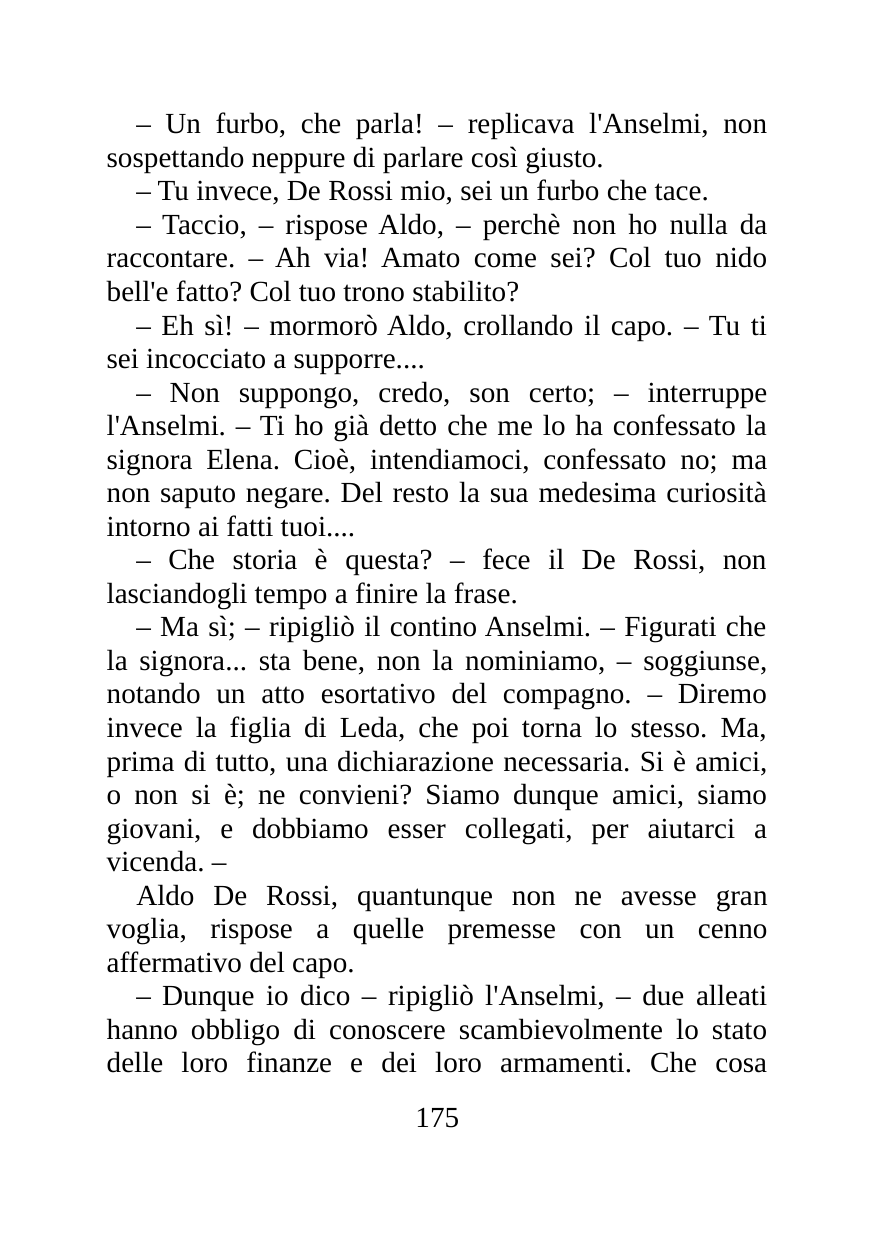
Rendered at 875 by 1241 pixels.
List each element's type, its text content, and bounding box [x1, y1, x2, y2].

text ‒ Un furbo, che parla! ‒ replicava l'Anselmi, non sospettando neppure di parlare così giusto. [106, 106, 768, 173]
text ‒ Ma sì; ‒ ripigliò il contino Anselmi. ‒ Figurati che la signora... sta bene, non la nominiamo, ‒ soggiunse, notando un atto esortativo del compagno. ‒ Diremo invece la figlia di Leda, che poi torna lo stesso. Ma, prima di tutto, una dichiarazione necessaria. Si è amici, o non si è; ne convieni? Siamo dunque amici, siamo giovani, e dobbiamo esser collegati, per aiutarci a vicenda. ‒ [106, 609, 768, 878]
text ‒ Taccio, ‒ rispose Aldo, ‒ perchè non ho nulla da raccontare. ‒ Ah via! Amato come sei? Col tuo nido bell'e fatto? Col tuo trono stabilito? [106, 207, 768, 308]
text ‒ Eh sì! ‒ mormorò Aldo, crollando il capo. ‒ Tu ti sei incocciato a supporre.... [106, 308, 768, 375]
text ‒ Tu invece, De Rossi mio, sei un furbo che tace. [106, 173, 768, 207]
text ‒ Dunque io dico ‒ ripigliò l'Anselmi, ‒ due alleati hanno obbligo di conoscere scambievolmente lo stato delle loro finanze e dei loro armamenti. Che cosa [106, 978, 768, 1079]
text ‒ Non suppongo, credo, son certo; ‒ interruppe l'Anselmi. ‒ Ti ho già detto che me lo ha confessato la signora Elena. Cioè, intendiamoci, confessato no; ma non saputo negare. Del resto la sua medesima curiosità intorno ai fatti tuoi.... [106, 375, 768, 542]
text ‒ Che storia è questa? ‒ fece il De Rossi, non lasciandogli tempo a finire la frase. [106, 542, 768, 609]
text Aldo De Rossi, quantunque non ne avesse gran voglia, rispose a quelle premesse con un cenno affermativo del capo. [106, 878, 768, 978]
